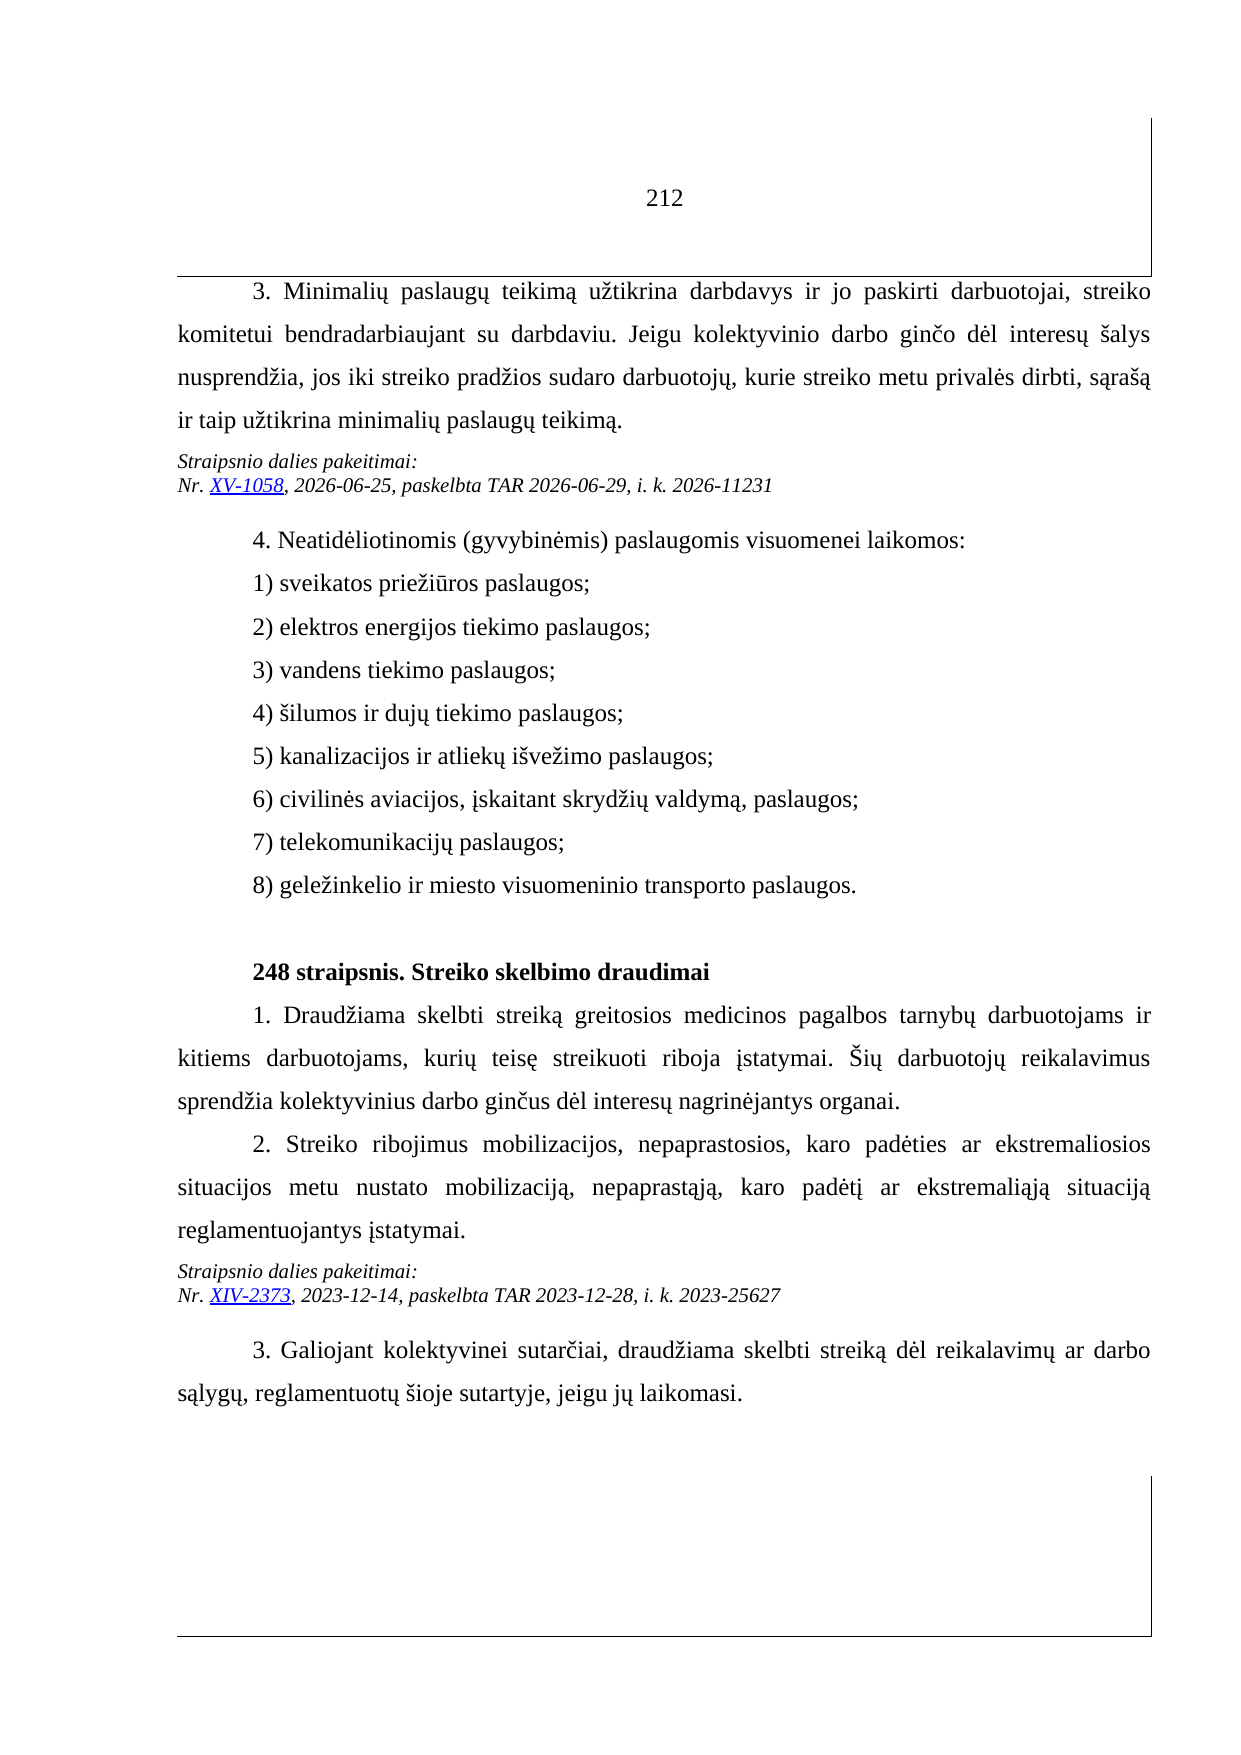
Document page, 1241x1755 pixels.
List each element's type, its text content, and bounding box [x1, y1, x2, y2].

text Straipsnio dalies pakeitimai: [177, 1258, 1152, 1283]
text 1. Draudžiama skelbti streiką greitosios medicinos pagalbos tarnybų darbuotojams ir kitiems darbuotojams, kurių teisę streikuoti riboja įstatymai. Šių darbuotojų reikalavimus sprendžia kolektyvinius darbo ginčus dėl interesų nagrinėjantys organai. [177, 1000, 1152, 1115]
text 5) kanalizacijos ir atliekų išvežimo paslaugos; [177, 741, 1152, 770]
text 3) vandens tiekimo paslaugos; [177, 655, 1152, 683]
text 7) telekomunikacijų paslaugos; [177, 827, 1152, 856]
text 4. Neatidėliotinomis (gyvybinėmis) paslaugomis visuomenei laikomos: [177, 525, 1152, 554]
text Straipsnio dalies pakeitimai: [177, 448, 1152, 473]
text 2) elektros energijos tiekimo paslaugos; [177, 612, 1152, 640]
text Nr. XIV-2373, 2023-12-14, paskelbta TAR 2023-12-28, i. k. 2023-25627 [177, 1283, 1152, 1307]
text 3. Galiojant kolektyvinei sutarčiai, draudžiama skelbti streiką dėl reikalavimų ar darbo sąlygų, reglamentuotų šioje sutartyje, jeigu jų laikomasi. [177, 1335, 1152, 1407]
text 4) šilumos ir dujų tiekimo paslaugos; [177, 698, 1152, 727]
text 3. Minimalių paslaugų teikimą užtikrina darbdavys ir jo paskirti darbuotojai, streiko komitetui bendradarbiaujant su darbdaviu. Jeigu kolektyvinio darbo ginčo dėl interesų šalys nusprendžia, jos iki streiko pradžios sudaro darbuotojų, kurie streiko metu privalės dirbti, sąrašą ir taip užtikrina minimalių paslaugų teikimą. [177, 276, 1152, 434]
text 1) sveikatos priežiūros paslaugos; [177, 568, 1152, 597]
text 8) geležinkelio ir miesto visuomeninio transporto paslaugos. [177, 870, 1152, 899]
subtitle 248 straipsnis. Streiko skelbimo draudimai [177, 957, 1152, 985]
text 6) civilinės aviacijos, įskaitant skrydžių valdymą, paslaugos; [177, 784, 1152, 813]
text Nr. XV-1058, 2026-06-25, paskelbta TAR 2026-06-29, i. k. 2026-11231 [177, 473, 1152, 497]
text 2. Streiko ribojimus mobilizacijos, nepaprastosios, karo padėties ar ekstremaliosios situacijos metu nustato mobilizaciją, nepaprastąją, karo padėtį ar ekstremaliąją situaciją reglamentuojantys įstatymai. [177, 1129, 1152, 1244]
